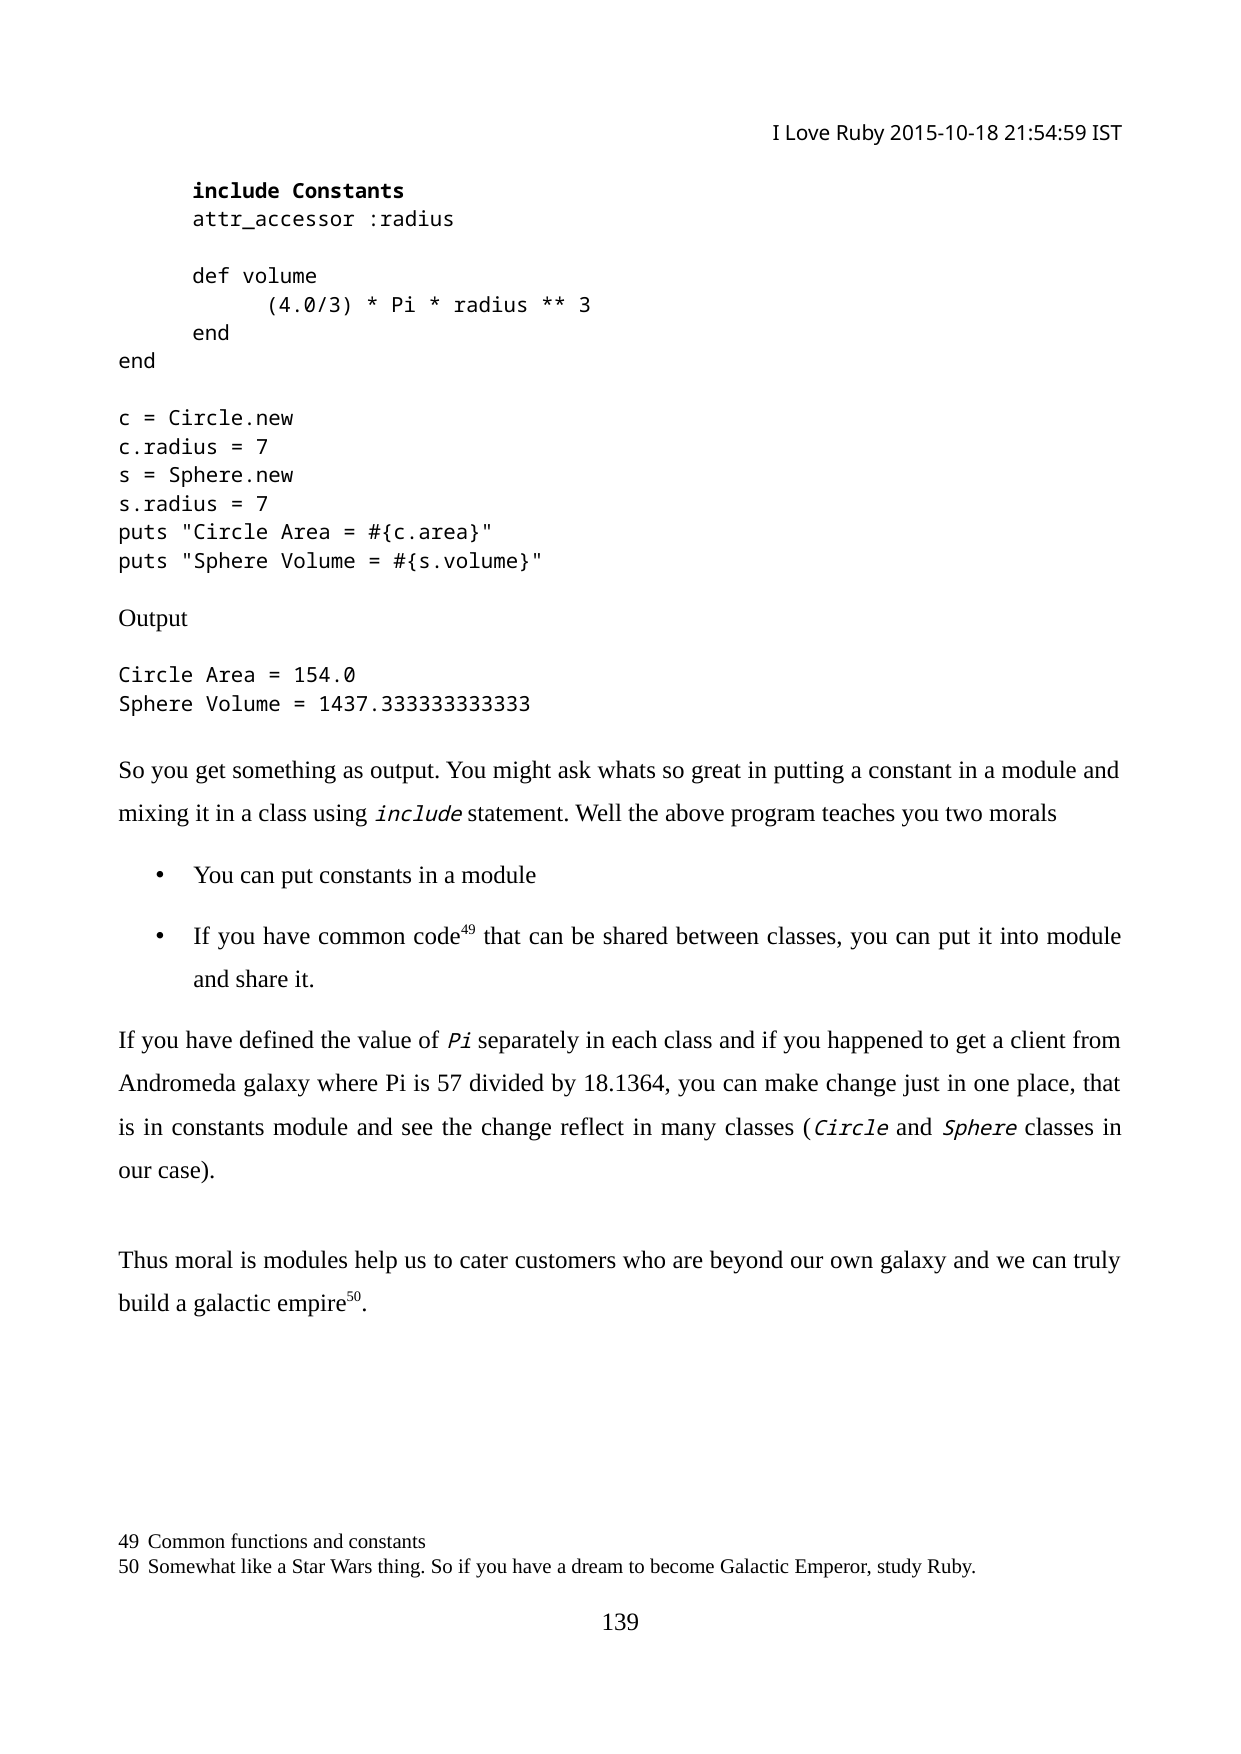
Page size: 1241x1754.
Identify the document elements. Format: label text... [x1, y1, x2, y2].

text (4.0/3) * Pi * radius ** 3 [118, 290, 1122, 318]
list You can put constants in a module [156, 860, 1122, 889]
text s.radius = 7 [118, 489, 1122, 517]
list Common functions and constants [118, 1529, 1122, 1553]
text puts "Sphere Volume = #{s.volume}" [118, 546, 1122, 574]
text Sphere Volume = 1437.333333333333 [118, 689, 1122, 717]
text c.radius = 7 [118, 432, 1122, 460]
text Somewhat like a Star Wars thing. So if you have a dream to become Galactic Emperor, study Ruby. [118, 1553, 1122, 1578]
text def volume [118, 261, 1122, 290]
text puts "Circle Area = #{c.area}" [118, 517, 1122, 546]
text Output [118, 603, 1122, 632]
text If you have defined the value of Pi separately in each class and if you happened to get a client from Andromeda galaxy where Pi is 57 divided by 18.1364, you can make change just in one place, that is in constants module and see the change reflect in many classes (Circle and Sphere classes in our case). [118, 1025, 1122, 1184]
list If you have common code that can be shared between classes, you can put it into module and share it. [156, 921, 1122, 993]
text end [118, 318, 1122, 347]
text end [118, 347, 1122, 375]
text s = Sphere.new [118, 460, 1122, 489]
text attr_accessor :radius [118, 204, 1122, 233]
text Thus moral is modules help us to cater customers who are beyond our own galaxy and we can truly build a galactic empire. [118, 1245, 1122, 1317]
text So you get something as output. You might ask whats so great in putting a constant in a module and mixing it in a class using include statement. Well the above program teaches you two morals [118, 755, 1122, 827]
text Circle Area = 154.0 [118, 660, 1122, 689]
text c = Circle.new [118, 403, 1122, 432]
text include Constants [118, 176, 1122, 204]
